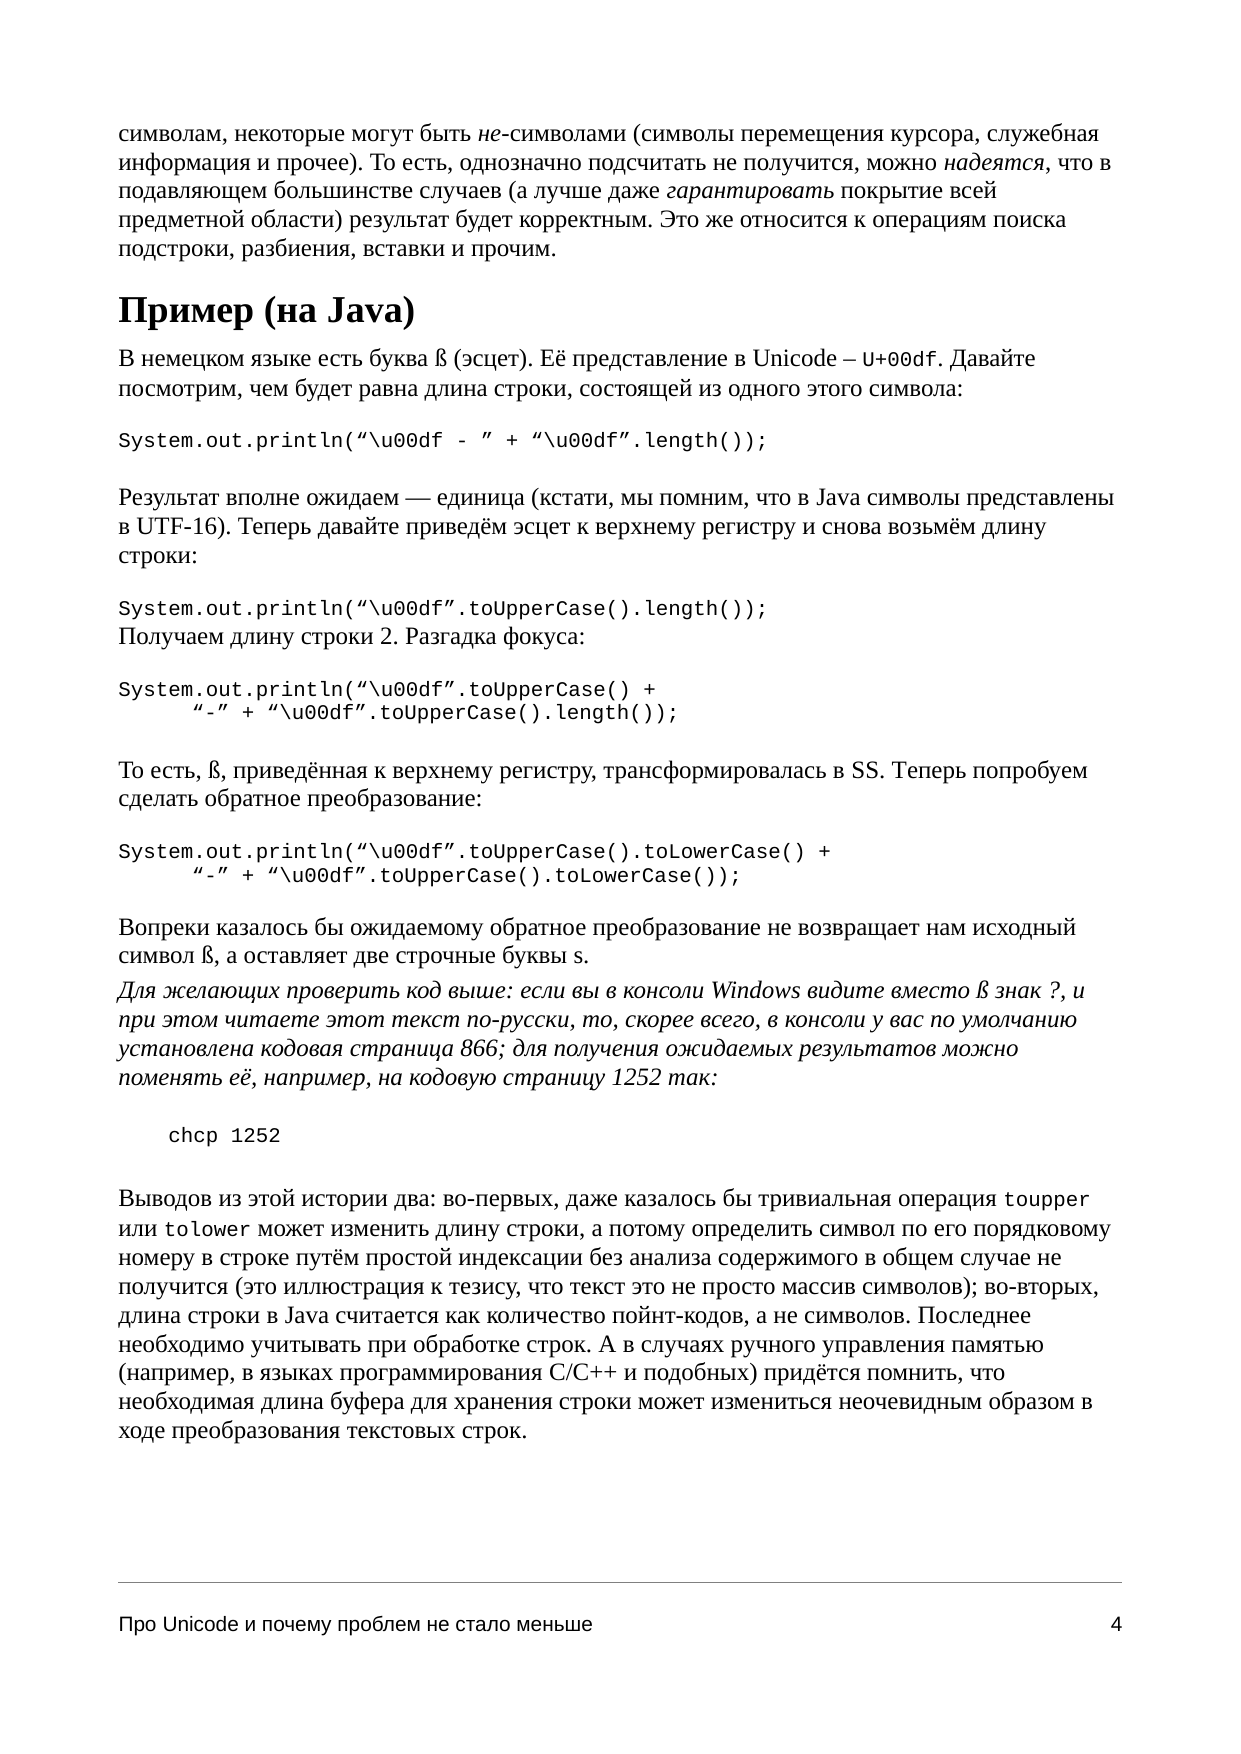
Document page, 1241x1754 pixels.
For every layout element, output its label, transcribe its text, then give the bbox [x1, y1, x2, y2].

text Для желающих проверить код выше: если вы в консоли Windows видите вместо ß знак ?, и при этом читаете этот текст по-русски, то, скорее всего, в консоли у вас по умолчанию установлена кодовая страница 866; для получения ожидаемых результатов можно поменять её, например, на кодовую страницу 1252 так: [118, 975, 1122, 1090]
subtitle Пример (на Java) [118, 287, 1122, 331]
text Получаем длину строки 2. Разгадка фокуса: [118, 621, 1122, 650]
text “-” + “\u00df”.toUpperCase().toLowerCase()); [118, 864, 1122, 888]
text System.out.println(“\u00df”.toUpperCase().toLowerCase() + [118, 841, 1122, 864]
text То есть, ß, приведённая к верхнему регистру, трансформировалась в SS. Теперь попробуем сделать обратное преобразование: [118, 755, 1122, 812]
text “-” + “\u00df”.toUpperCase().length()); [118, 702, 1122, 726]
text Выводов из этой истории два: во-первых, даже казалось бы тривиальная операция toupper или tolower может изменить длину строки, а потому определить символ по его порядковому номеру в строке путём простой индексации без анализа содержимого в общем случае не получится (это иллюстрация к тезису, что текст это не просто массив символов); во-вторых, длина строки в Java считается как количество пойнт-кодов, а не символов. Последнее необходимо учитывать при обработке строк. А в случаях ручного управления памятью (например, в языках программирования C/C++ и подобных) придётся помнить, что необходимая длина буфера для хранения строки может измениться неочевидным образом в ходе преобразования текстовых строк. [118, 1183, 1122, 1444]
text System.out.println(“\u00df - ” + “\u00df”.length()); [118, 430, 1122, 454]
text System.out.println(“\u00df”.toUpperCase() + [118, 679, 1122, 702]
text System.out.println(“\u00df”.toUpperCase().length()); [118, 597, 1122, 621]
text Результат вполне ожидаем — единица (кстати, мы помним, что в Java символы представлены в UTF-16). Теперь давайте приведём эсцет к верхнему регистру и снова возьмём длину строки: [118, 482, 1122, 569]
text В немецком языке есть буква ß (эсцет). Её представление в Unicode – U+00df. Давайте посмотрим, чем будет равна длина строки, состоящей из одного этого символа: [118, 343, 1122, 401]
text chcp 1252 [118, 1125, 1122, 1149]
text символам, некоторые могут быть не-символами (символы перемещения курсора, служебная информация и прочее). То есть, однозначно подсчитать не получится, можно надеятся, что в подавляющем большинстве случаев (а лучше даже гарантировать покрытие всей предметной области) результат будет корректным. Это же относится к операциям поиска подстроки, разбиения, вставки и прочим. [118, 118, 1122, 262]
text Вопреки казалось бы ожидаемому обратное преобразование не возвращает нам исходный символ ß, а оставляет две строчные буквы s. [118, 912, 1122, 969]
